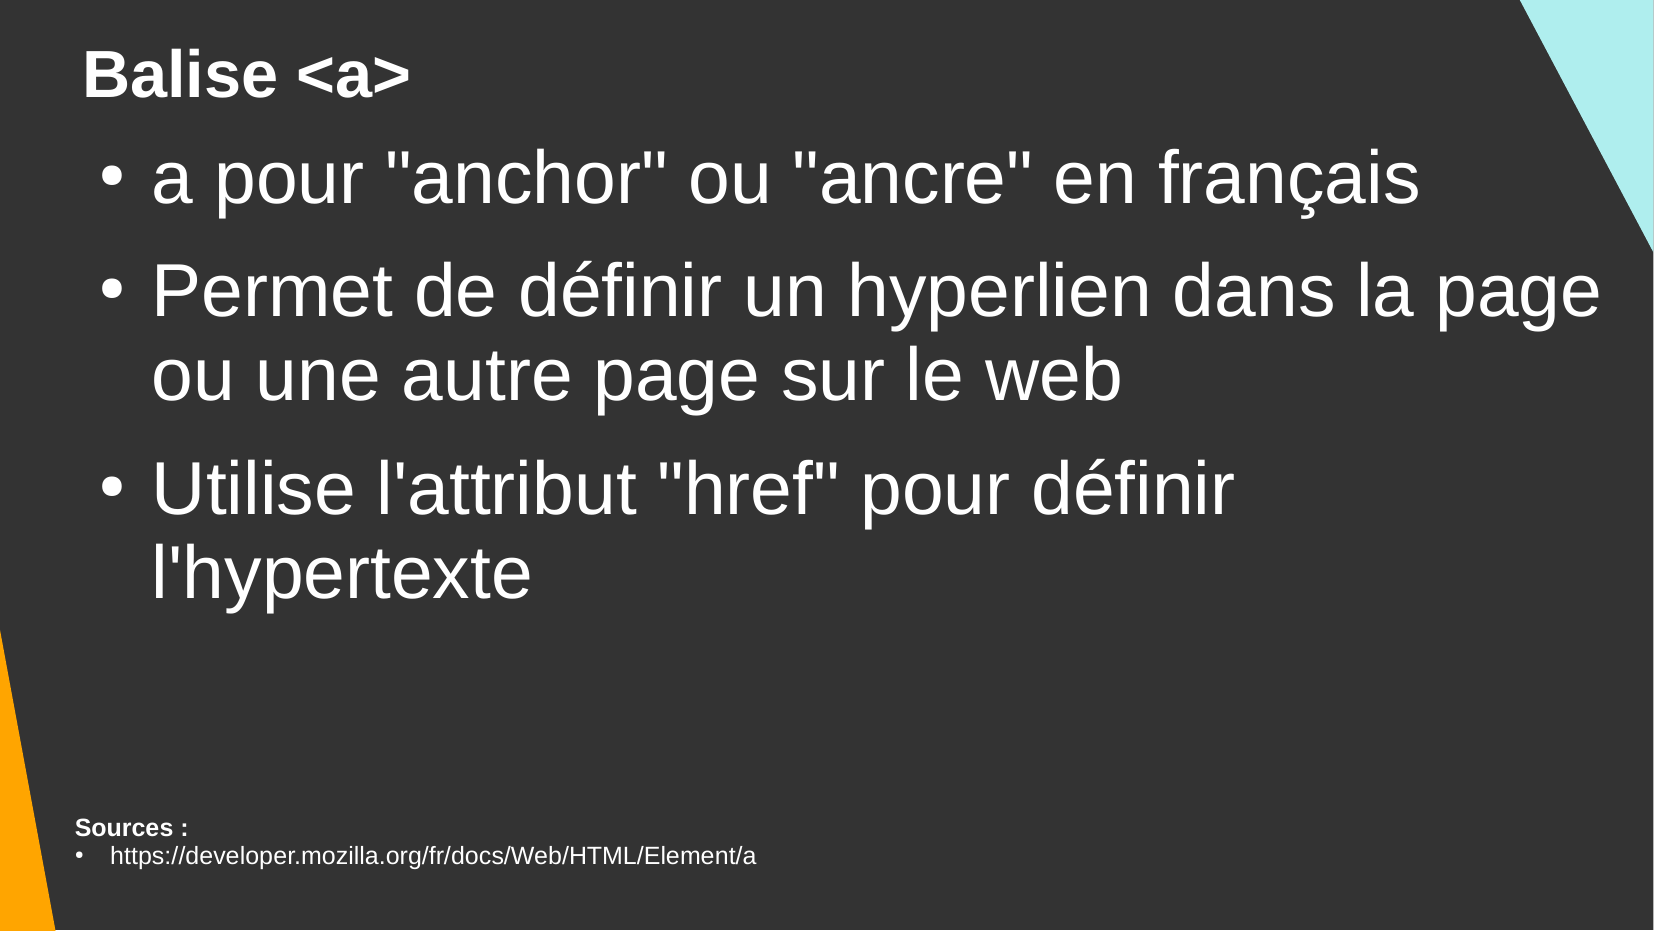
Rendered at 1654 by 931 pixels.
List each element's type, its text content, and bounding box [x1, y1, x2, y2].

text_box [1519, 0, 1654, 254]
text_box [0, 629, 56, 931]
list a pour "anchor" ou "ancre" en français Permet de définir un hyperlien dans la page ou une autre page sur le web Utilise l'attribut "href" pour définir l'hypertexte [80, 135, 1605, 629]
title Balise <a> [82, 37, 1571, 114]
text_box Sources : https://developer.mozilla.org/fr/docs/Web/HTML/Element/a [60, 806, 1546, 931]
